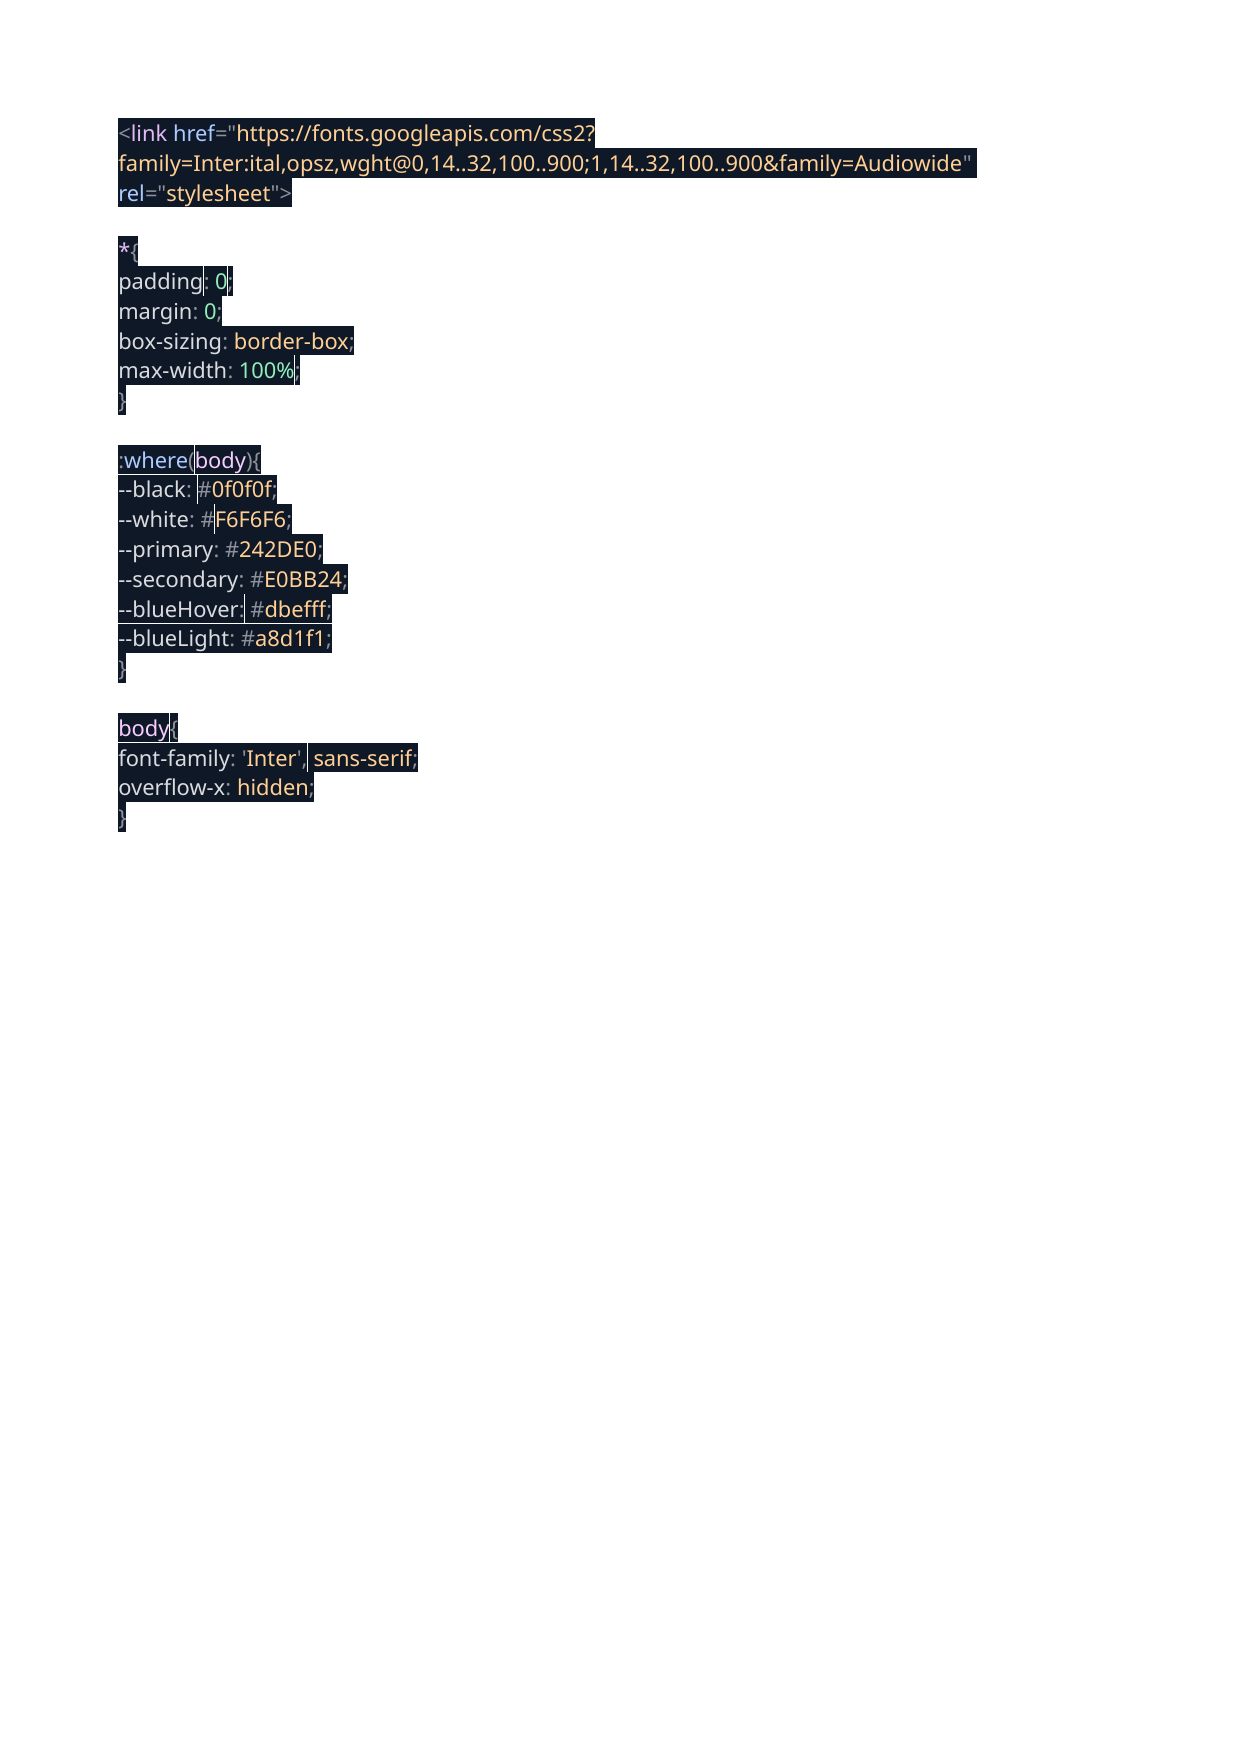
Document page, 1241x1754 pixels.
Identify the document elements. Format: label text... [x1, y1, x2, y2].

text :where(body){ [118, 445, 1122, 474]
text --secondary: #E0BB24; [118, 564, 1122, 594]
text <link href="https://fonts.googleapis.com/css2?family=Inter:ital,opsz,wght@0,14..32,100..900;1,14..32,100..900&family=Audiowide" rel="stylesheet"> [118, 118, 1122, 207]
text --white: #F6F6F6; [118, 504, 1122, 534]
text --blueLight: #a8d1f1; [118, 623, 1122, 653]
text overflow-x: hidden; [118, 772, 1122, 802]
text font-family: 'Inter', sans-serif; [118, 742, 1122, 772]
text } [118, 802, 1122, 832]
text } [118, 653, 1122, 683]
text --blueHover: #dbefff; [118, 594, 1122, 623]
text max-width: 100%; [118, 355, 1122, 385]
text body{ [118, 713, 1122, 742]
text box-sizing: border-box; [118, 326, 1122, 355]
text --black: #0f0f0f; [118, 474, 1122, 504]
text } [118, 385, 1122, 415]
text --primary: #242DE0; [118, 534, 1122, 564]
text margin: 0; [118, 296, 1122, 326]
text *{ [118, 236, 1122, 266]
text padding: 0; [118, 266, 1122, 296]
